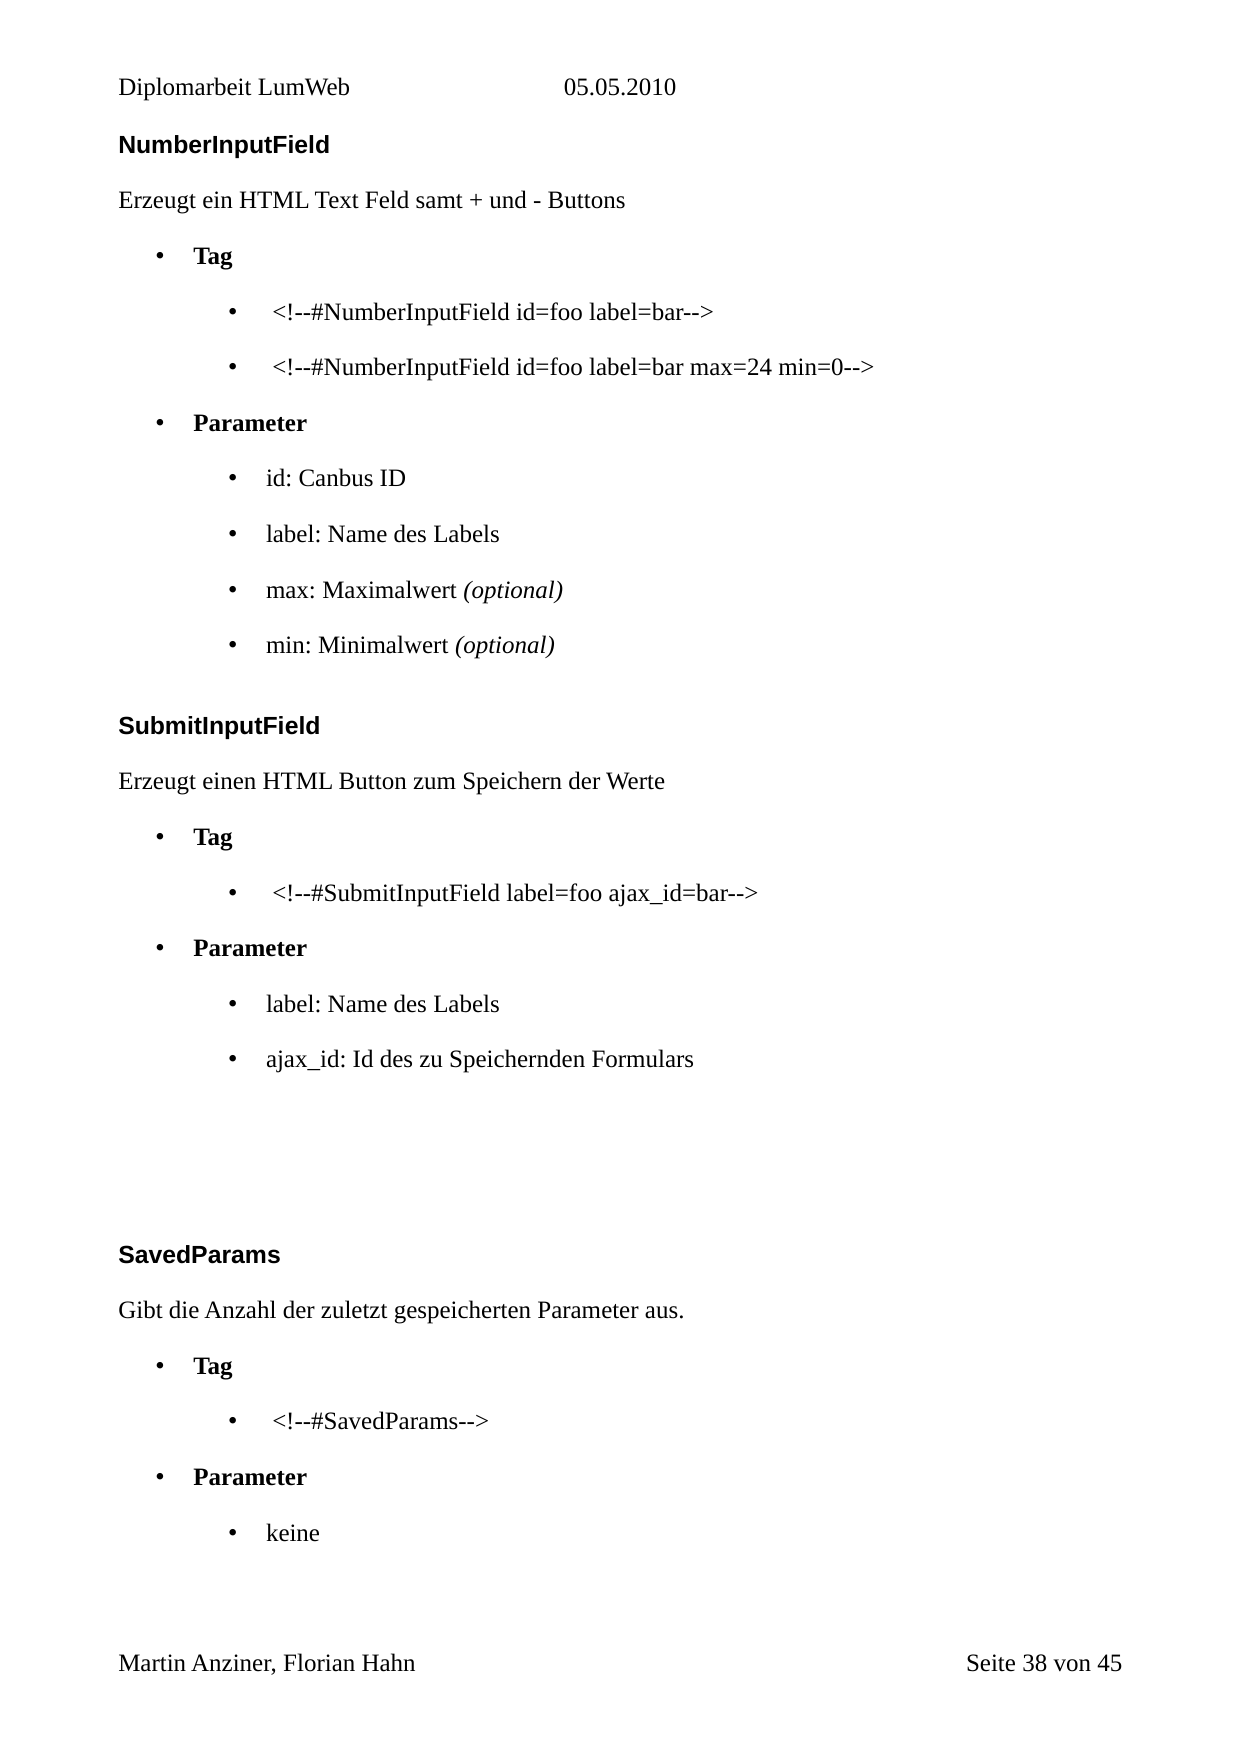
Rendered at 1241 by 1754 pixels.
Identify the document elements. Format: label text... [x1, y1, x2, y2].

list ajax_id: Id des zu Speichernden Formulars [228, 1044, 1122, 1073]
list Tag [156, 241, 1122, 270]
list Parameter [156, 933, 1122, 962]
list min: Minimalwert (optional) [228, 630, 1122, 659]
list keine [228, 1518, 1122, 1546]
list Parameter [156, 408, 1122, 437]
list Parameter [156, 1462, 1122, 1491]
subtitle NumberInputField [118, 130, 1122, 159]
text Gibt die Anzahl der zuletzt gespeicherten Parameter aus. [118, 1295, 1122, 1324]
list Tag [156, 1351, 1122, 1379]
list id: Canbus ID [228, 463, 1122, 492]
list <!--#NumberInputField id=foo label=bar max=24 min=0--> [228, 352, 1122, 381]
list Tag [156, 822, 1122, 851]
list label: Name des Labels [228, 519, 1122, 548]
text Erzeugt einen HTML Button zum Speichern der Werte [118, 766, 1122, 795]
list max: Maximalwert (optional) [228, 575, 1122, 603]
subtitle SavedParams [118, 1240, 1122, 1268]
list <!--#NumberInputField id=foo label=bar--> [228, 297, 1122, 325]
subtitle SubmitInputField [118, 711, 1122, 739]
list <!--#SavedParams--> [228, 1406, 1122, 1435]
text Erzeugt ein HTML Text Feld samt + und - Buttons [118, 185, 1122, 214]
list label: Name des Labels [228, 989, 1122, 1018]
list <!--#SubmitInputField label=foo ajax_id=bar--> [228, 878, 1122, 906]
